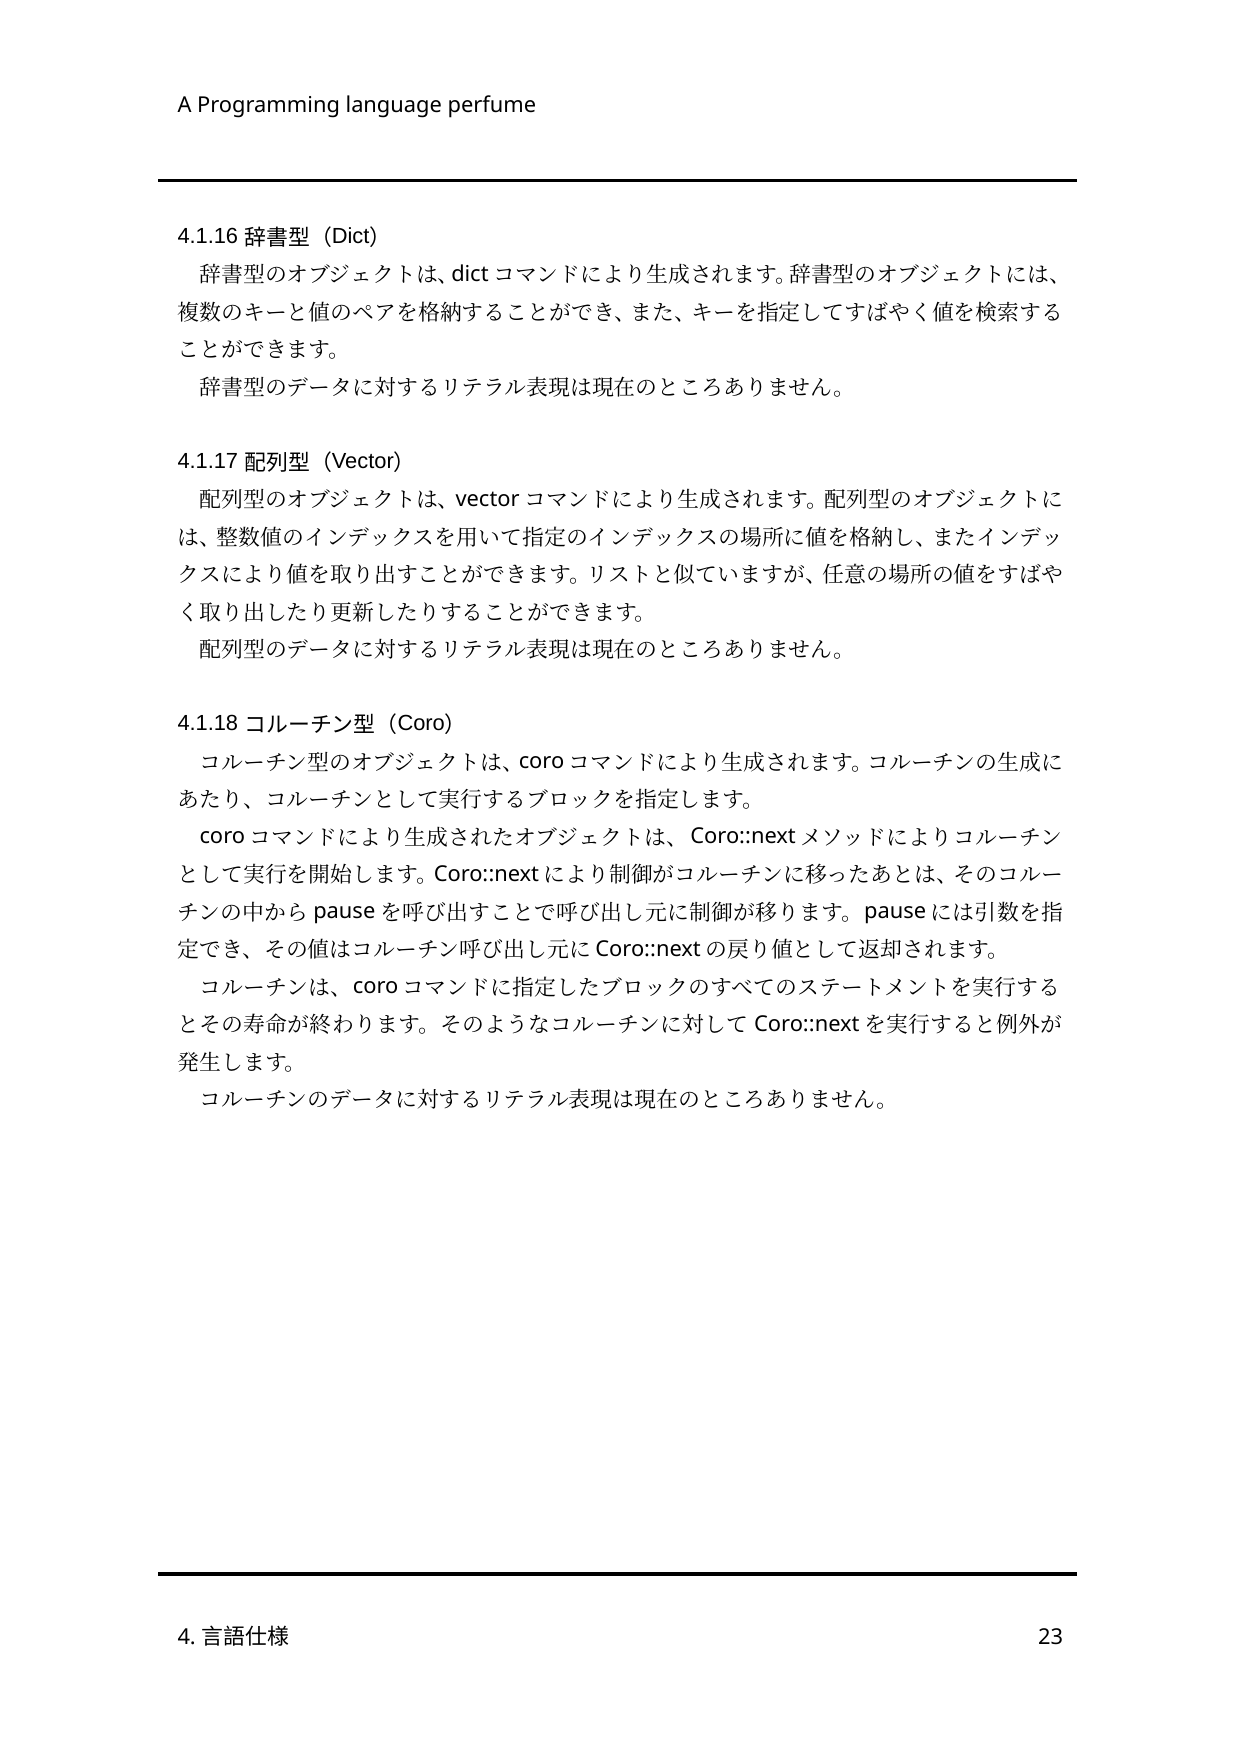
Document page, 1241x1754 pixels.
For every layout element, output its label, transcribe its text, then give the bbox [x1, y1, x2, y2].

text 配列型のデータに対するリテラル表現は現在のところありません。 [177, 629, 1063, 667]
subtitle 4.1.18 コルーチン型（Coro） [177, 704, 1063, 742]
text 辞書型のデータに対するリテラル表現は現在のところありません。 [177, 367, 1063, 404]
subtitle 4.1.16 辞書型（Dict） [177, 217, 1063, 254]
subtitle 4.1.17 配列型（Vector） [177, 442, 1063, 479]
text コルーチンのデータに対するリテラル表現は現在のところありません。 [177, 1079, 1063, 1117]
text 辞書型のオブジェクトは、dictコマンドにより生成されます。辞書型のオブジェクトには、複数のキーと値のペアを格納することができ、また、キーを指定してすばやく値を検索することができます。 [177, 254, 1063, 367]
text コルーチンは、coroコマンドに指定したブロックのすべてのステートメントを実行するとその寿命が終わります。そのようなコルーチンに対してCoro::nextを実行すると例外が発生します。 [177, 967, 1063, 1079]
text coroコマンドにより生成されたオブジェクトは、Coro::nextメソッドによりコルーチンとして実行を開始します。Coro::nextにより制御がコルーチンに移ったあとは、そのコルーチンの中からpauseを呼び出すことで呼び出し元に制御が移ります。pauseには引数を指定でき、その値はコルーチン呼び出し元にCoro::nextの戻り値として返却されます。 [177, 817, 1063, 967]
text 配列型のオブジェクトは、vectorコマンドにより生成されます。配列型のオブジェクトには、整数値のインデックスを用いて指定のインデックスの場所に値を格納し、またインデックスにより値を取り出すことができます。リストと似ていますが、任意の場所の値をすばやく取り出したり更新したりすることができます。 [177, 479, 1063, 629]
text コルーチン型のオブジェクトは、coroコマンドにより生成されます。コルーチンの生成にあたり、コルーチンとして実行するブロックを指定します。 [177, 742, 1063, 817]
